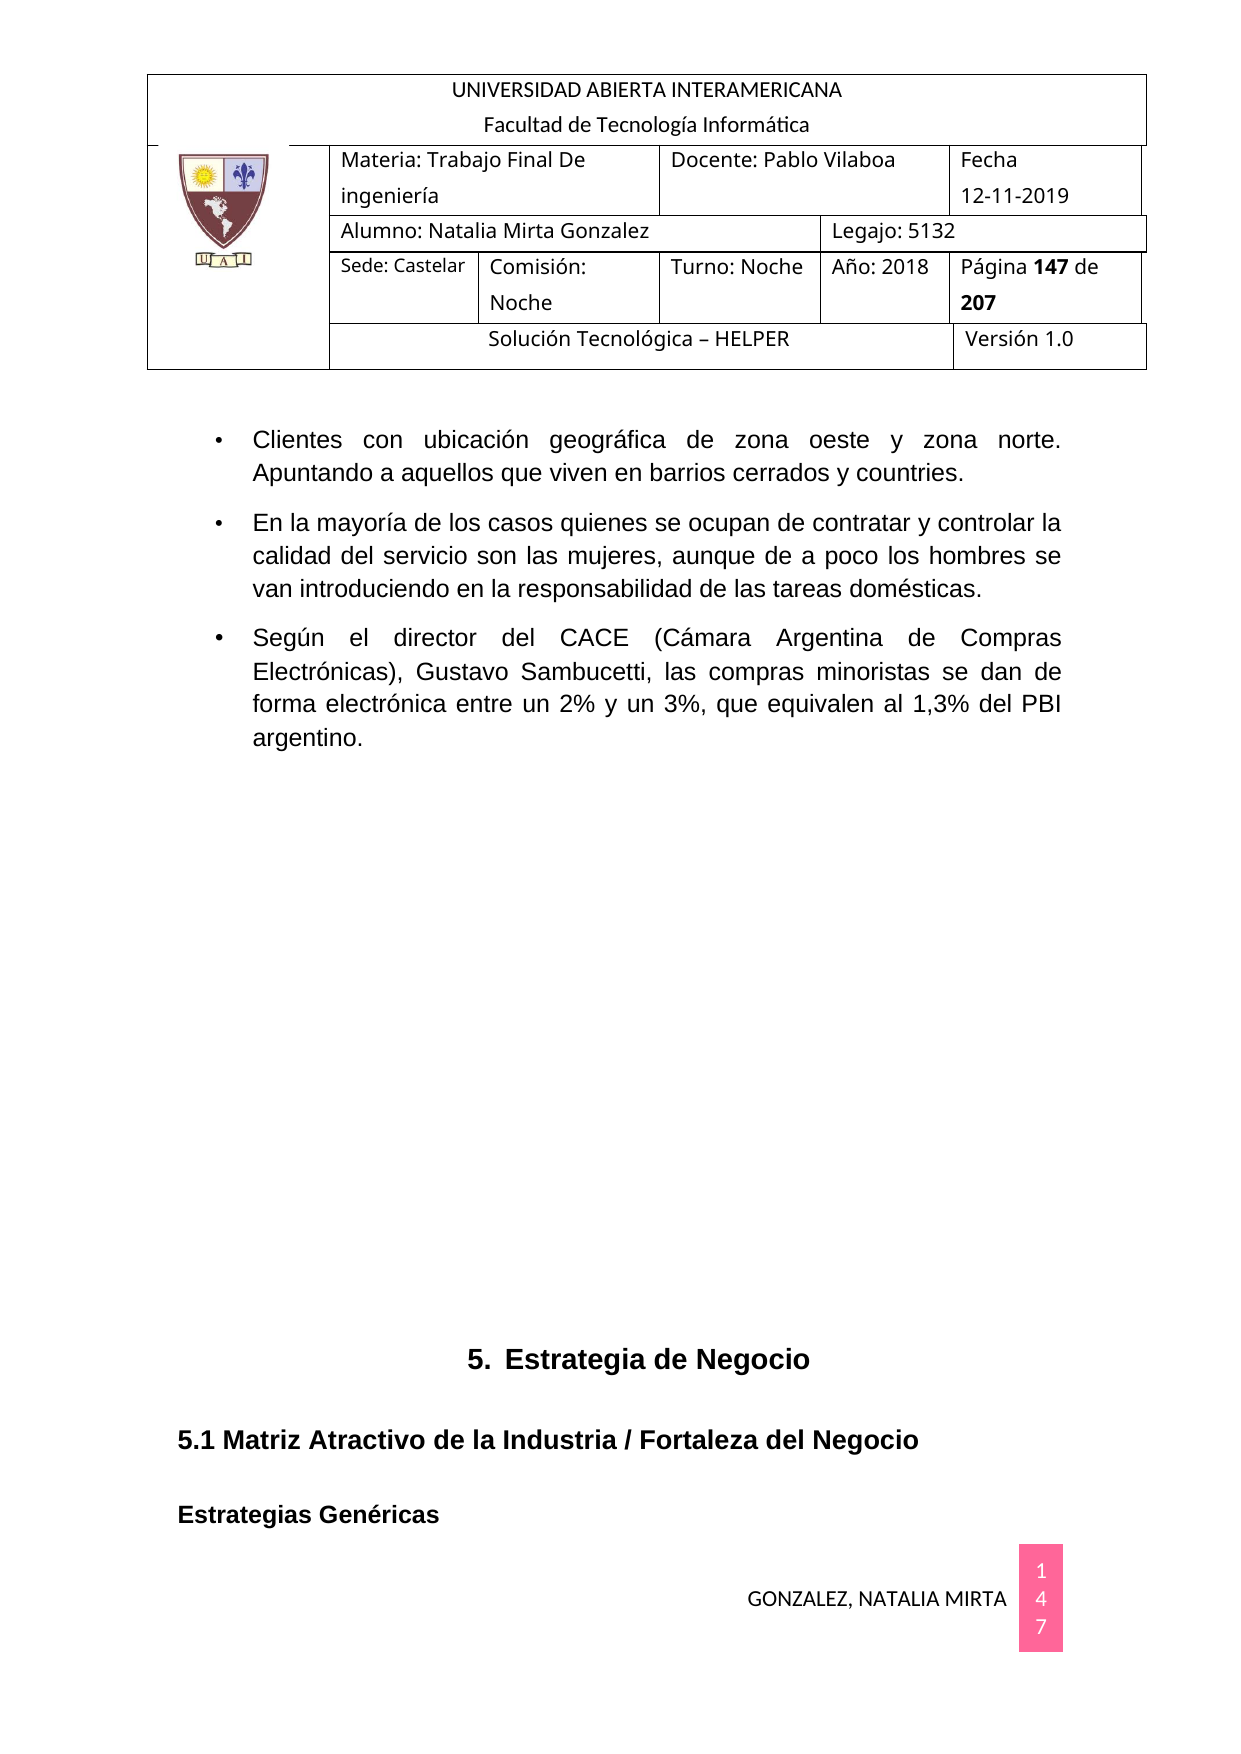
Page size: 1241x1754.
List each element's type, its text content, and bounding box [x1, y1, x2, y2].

list En la mayoría de los casos quienes se ocupan de contratar y controlar la calidad del servicio son las mujeres, aunque de a poco los hombres se van introduciendo en la responsabilidad de las tareas domésticas. [215, 508, 1063, 602]
text Estrategias Genéricas [177, 1500, 1063, 1529]
list Clientes con ubicación geográfica de zona oeste y zona norte. Apuntando a aquellos que viven en barrios cerrados y countries. [215, 425, 1063, 487]
list Estrategia de Negocio [215, 1342, 1063, 1375]
subtitle 5.1 Matriz Atractivo de la Industria / Fortaleza del Negocio [177, 1424, 1063, 1455]
list Según el director del CACE (Cámara Argentina de Compras Electrónicas), Gustavo Sambucetti, las compras minoristas se dan de forma electrónica entre un 2% y un 3%, que equivalen al 1,3% del PBI argentino. [215, 623, 1063, 751]
